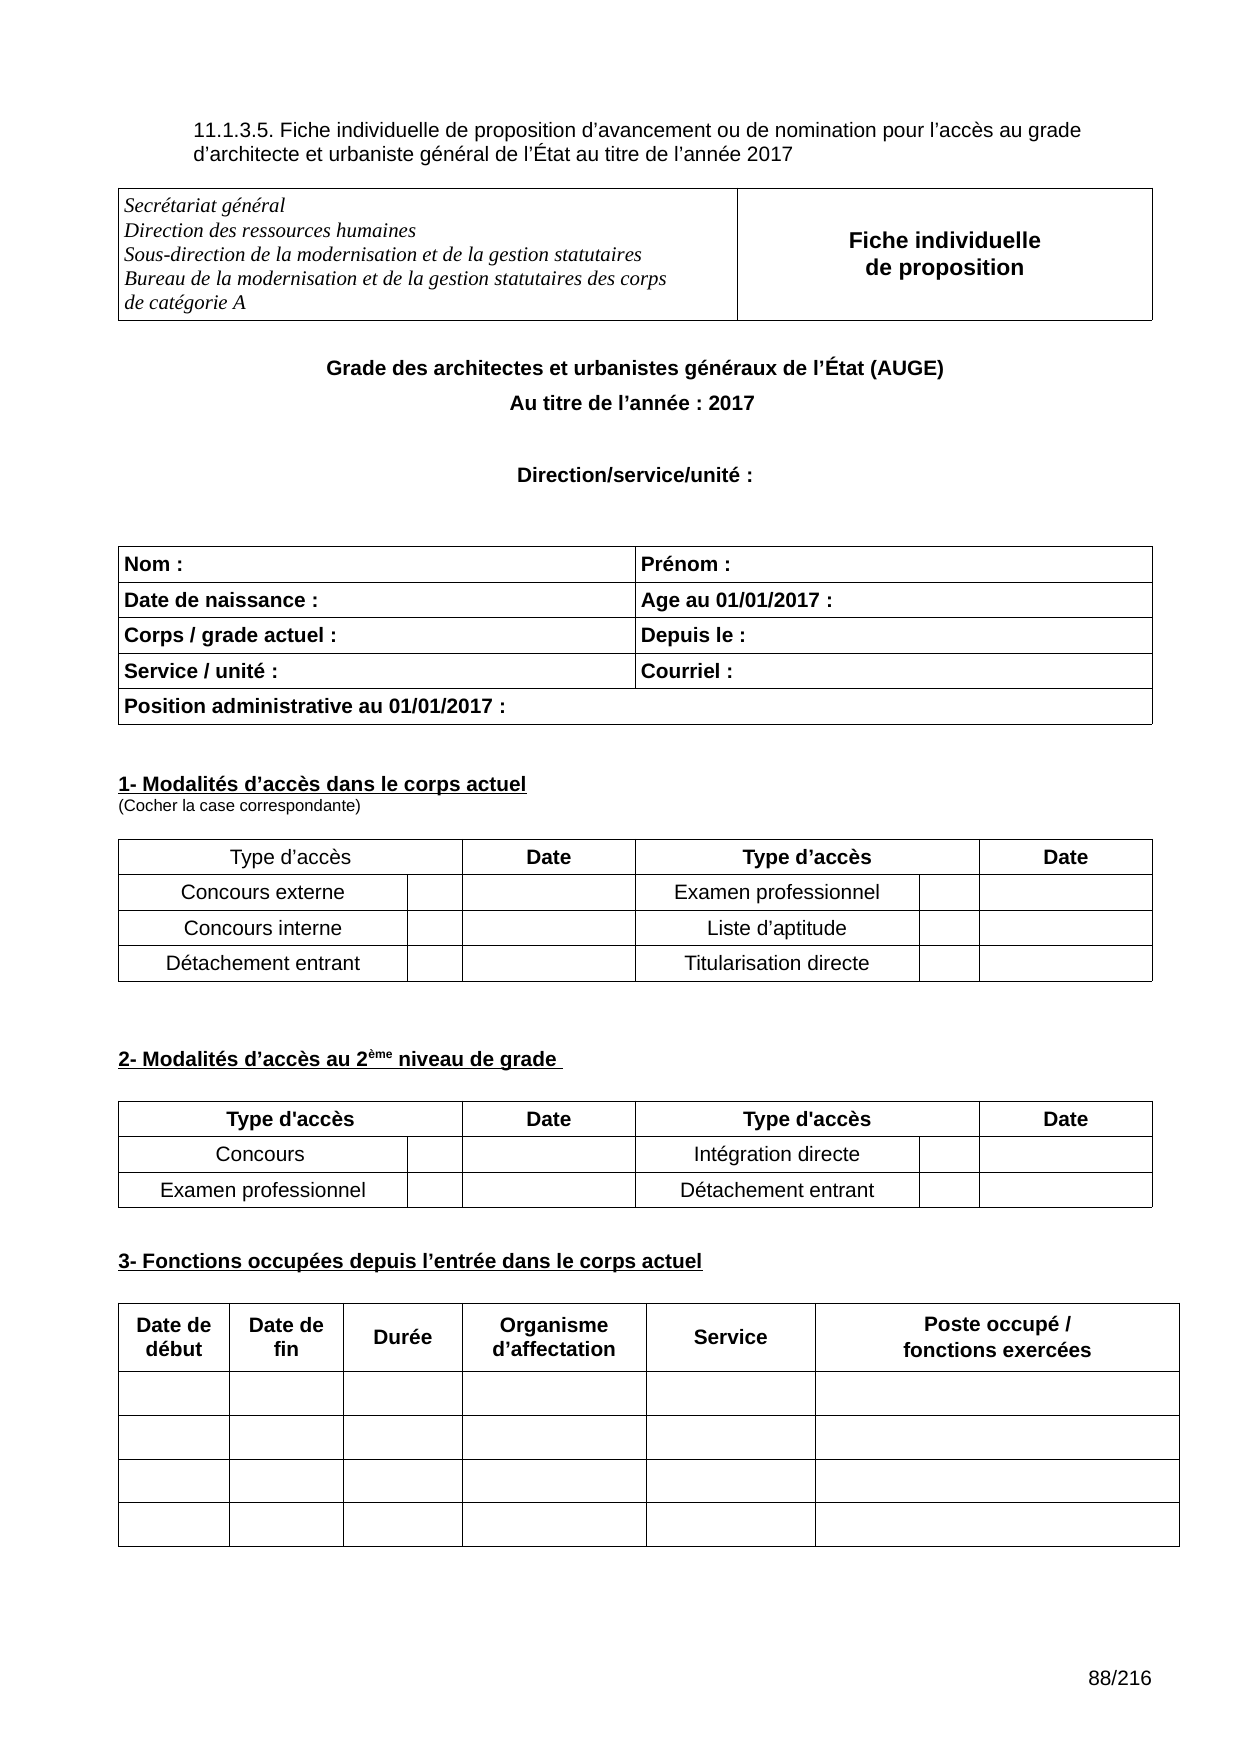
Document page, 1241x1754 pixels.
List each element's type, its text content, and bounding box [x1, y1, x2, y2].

table_cell Liste d’aptitude [636, 911, 919, 945]
table_header Poste occupé / fonctions exercées [816, 1304, 1179, 1371]
table_header Type d’accès [636, 840, 979, 874]
table_header Date de début [119, 1304, 229, 1371]
text 1- Modalités d’accès dans le corps actuel [118, 772, 1152, 796]
table_cell Depuis le : [636, 618, 1152, 653]
table_cell Concours interne [119, 911, 407, 945]
table_cell [463, 1372, 646, 1415]
table_cell [463, 1173, 635, 1207]
table_cell Détachement entrant [119, 946, 407, 981]
table_cell [980, 1173, 1152, 1207]
table_cell [463, 1137, 635, 1172]
table_cell [408, 1137, 462, 1172]
table_cell [816, 1460, 1179, 1502]
table_cell [647, 1460, 815, 1502]
table_header Service [647, 1304, 815, 1371]
table_header Fiche individuelle de proposition [738, 189, 1152, 319]
table_cell [408, 911, 462, 945]
table_cell [647, 1503, 815, 1546]
table_cell [920, 1173, 979, 1207]
table_header Type d'accès [119, 1102, 462, 1136]
table_cell [463, 1460, 646, 1502]
table_cell [463, 1416, 646, 1458]
table_header Date [980, 840, 1152, 874]
table_cell [980, 875, 1152, 910]
text (Cocher la case correspondante) [118, 796, 1152, 815]
table_cell [119, 1372, 229, 1415]
table_cell Age au 01/01/2017 : [636, 583, 1152, 617]
table_cell [920, 911, 979, 945]
table_cell [980, 911, 1152, 945]
table_cell [344, 1416, 462, 1458]
table_cell [920, 1137, 979, 1172]
table_header Organisme d’affectation [463, 1304, 646, 1371]
table_cell Date de naissance : [119, 583, 635, 617]
table_header Type d'accès [636, 1102, 979, 1136]
table_cell [816, 1416, 1179, 1458]
table_cell [408, 875, 462, 910]
table_header Nom : [119, 547, 635, 582]
table_cell Concours [119, 1137, 407, 1172]
table_cell [463, 946, 635, 981]
table_cell [230, 1503, 343, 1546]
table_cell Courriel : [636, 654, 1152, 688]
table_cell [463, 911, 635, 945]
table_cell Intégration directe [636, 1137, 919, 1172]
table_cell [920, 946, 979, 981]
text 3- Fonctions occupées depuis l’entrée dans le corps actuel [118, 1249, 1152, 1273]
table_cell [119, 1460, 229, 1502]
table_cell [647, 1372, 815, 1415]
table_cell [230, 1460, 343, 1502]
table_cell [408, 1173, 462, 1207]
table_cell Examen professionnel [119, 1173, 407, 1207]
table_cell Titularisation directe [636, 946, 919, 981]
table_cell [463, 1503, 646, 1546]
table_cell [230, 1416, 343, 1458]
table_header Date [980, 1102, 1152, 1136]
table_cell [463, 875, 635, 910]
table_cell Examen professionnel [636, 875, 919, 910]
table_header Type d’accès [119, 840, 462, 874]
table_cell [920, 875, 979, 910]
table_cell [344, 1460, 462, 1502]
table_header Prénom : [636, 547, 1152, 582]
table_header Date [463, 840, 635, 874]
table_cell [119, 1416, 229, 1458]
text Direction/service/unité : [118, 462, 1152, 486]
table_cell [647, 1416, 815, 1458]
table_cell [344, 1503, 462, 1546]
text 2- Modalités d’accès au 2ème niveau de grade [118, 1047, 1152, 1071]
table_cell Concours externe [119, 875, 407, 910]
table_header Date [463, 1102, 635, 1136]
text Au titre de l’année : 2017 [118, 391, 1152, 415]
text Grade des architectes et urbanistes généraux de l’état (AUGE) [118, 355, 1152, 379]
table_cell Service / unité : [119, 654, 635, 688]
table_cell [816, 1372, 1179, 1415]
table_cell [980, 946, 1152, 981]
table_header Durée [344, 1304, 462, 1371]
table_cell [119, 1503, 229, 1546]
subtitle 11.1.3.5. Fiche individuelle de proposition d’avancement ou de nomination pour l’accès au grade d’architecte et urbaniste général de l’État au titre de l’année 2017 [118, 118, 1152, 166]
table_header Date de fin [230, 1304, 343, 1371]
table_cell [230, 1372, 343, 1415]
table_cell [408, 946, 462, 981]
table_cell Corps / grade actuel : [119, 618, 635, 653]
table_cell [344, 1372, 462, 1415]
table_cell [980, 1137, 1152, 1172]
table_cell [816, 1503, 1179, 1546]
table_header Secrétariat général Direction des ressources humaines Sous-direction de la modernisation et de la gestion statutaires Bureau de la modernisation et de la gestion statutaires des corps de catégorie A [119, 189, 737, 319]
table_cell Détachement entrant [636, 1173, 919, 1207]
table_cell Position administrative au 01/01/2017 : [119, 689, 1152, 724]
